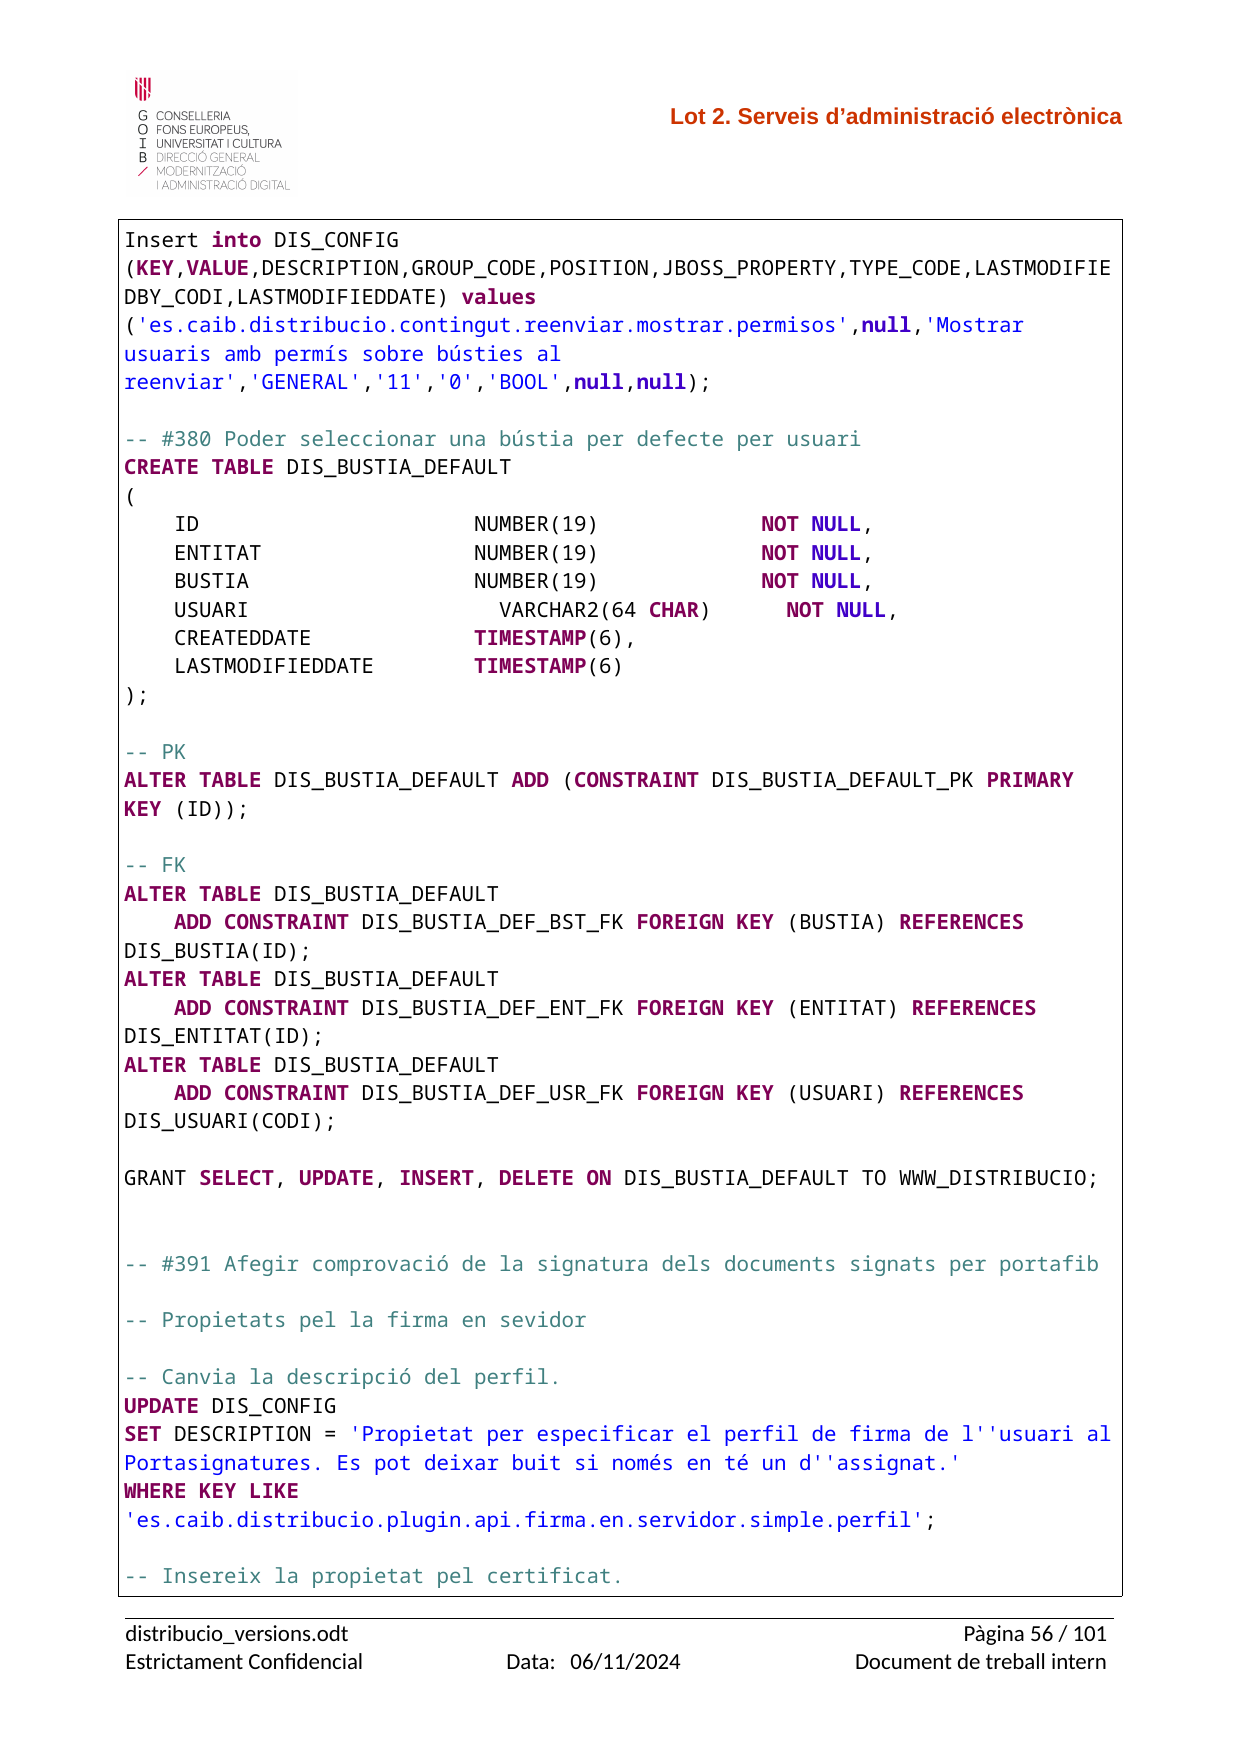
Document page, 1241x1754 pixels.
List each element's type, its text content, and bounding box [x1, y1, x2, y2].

picture [126, 70, 299, 197]
table_header Insert into DIS_CONFIG (KEY,VALUE,DESCRIPTION,GROUP_CODE,POSITION,JBOSS_PROPERTY,TYPE_CODE,LASTMODIFIEDBY_CODI,LASTMODIFIEDDATE) values ('es.caib.distribucio.contingut.reenviar.mostrar.permisos',null,'Mostrar usuaris amb permís sobre bústies al reenviar','GENERAL','11','0','BOOL',null,null); -- #380 Poder seleccionar una bústia per defecte per usuari CREATE TABLE DIS_BUSTIA_DEFAULT ( ID NUMBER(19) NOT NULL, ENTITAT NUMBER(19) NOT NULL, BUSTIA NUMBER(19) NOT NULL, USUARI VARCHAR2(64 CHAR) NOT NULL, CREATEDDATE TIMESTAMP(6), LASTMODIFIEDDATE TIMESTAMP(6) ); -- PK ALTER TABLE DIS_BUSTIA_DEFAULT ADD (CONSTRAINT DIS_BUSTIA_DEFAULT_PK PRIMARY KEY (ID)); -- FK ALTER TABLE DIS_BUSTIA_DEFAULT ADD CONSTRAINT DIS_BUSTIA_DEF_BST_FK FOREIGN KEY (BUSTIA) REFERENCES DIS_BUSTIA(ID); ALTER TABLE DIS_BUSTIA_DEFAULT ADD CONSTRAINT DIS_BUSTIA_DEF_ENT_FK FOREIGN KEY (ENTITAT) REFERENCES DIS_ENTITAT(ID); ALTER TABLE DIS_BUSTIA_DEFAULT ADD CONSTRAINT DIS_BUSTIA_DEF_USR_FK FOREIGN KEY (USUARI) REFERENCES DIS_USUARI(CODI); GRANT SELECT, UPDATE, INSERT, DELETE ON DIS_BUSTIA_DEFAULT TO WWW_DISTRIBUCIO; -- #391 Afegir comprovació de la signatura dels documents signats per portafib -- Propietats pel la firma en sevidor -- Canvia la descripció del perfil. UPDATE DIS_CONFIG SET DESCRIPTION = 'Propietat per especificar el perfil de firma de l''usuari al Portasignatures. Es pot deixar buit si només en té un d''assignat.' WHERE KEY LIKE 'es.caib.distribucio.plugin.api.firma.en.servidor.simple.perfil'; -- Insereix la propietat pel certificat. [119, 220, 1122, 1596]
